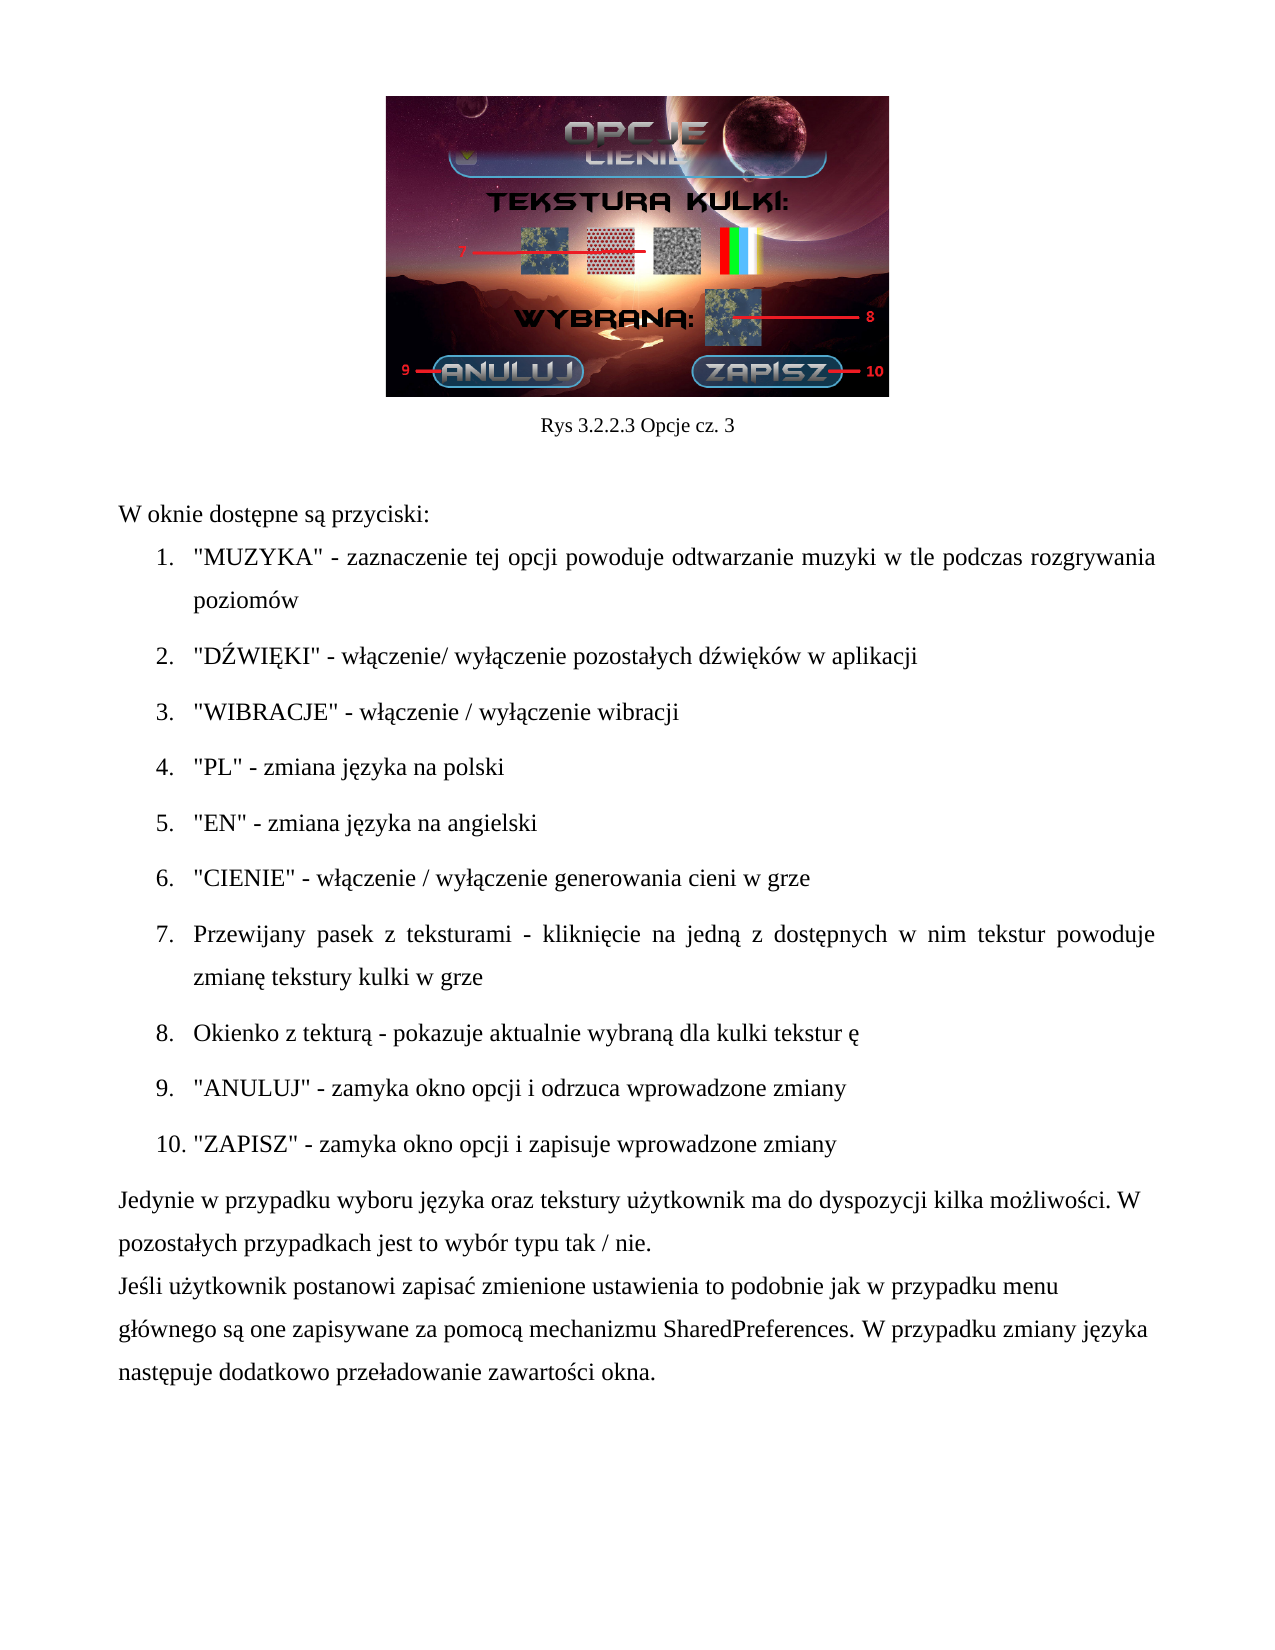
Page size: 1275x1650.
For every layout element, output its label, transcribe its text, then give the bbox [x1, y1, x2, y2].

list "EN" - zmiana języka na angielski [156, 808, 1157, 837]
list Okienko z tekturą - pokazuje aktualnie wybraną dla kulki tekstur ę [156, 1018, 1157, 1047]
text Rys 3.2.2.3 Opcje cz. 3 [118, 413, 1157, 437]
list "ZAPISZ" - zamyka okno opcji i zapisuje wprowadzone zmiany [156, 1129, 1157, 1158]
list "MUZYKA" - zaznaczenie tej opcji powoduje odtwarzanie muzyki w tle podczas rozgrywania poziomów [156, 542, 1157, 614]
list "CIENIE" - włączenie / wyłączenie generowania cieni w grze [156, 863, 1157, 892]
list Przewijany pasek z teksturami - kliknięcie na jedną z dostępnych w nim tekstur powoduje zmianę tekstury kulki w grze [156, 919, 1157, 991]
text Jedynie w przypadku wyboru języka oraz tekstury użytkownik ma do dyspozycji kilka możliwości. W pozostałych przypadkach jest to wybór typu tak / nie. Jeśli użytkownik postanowi zapisać zmienione ustawienia to podobnie jak w przypadku menu głównego są one zapisywane za pomocą mechanizmu SharedPreferences. W przypadku zmiany języka następuje dodatkowo przeładowanie zawartości okna. [118, 1185, 1157, 1386]
list "ANULUJ" - zamyka okno opcji i odrzuca wprowadzone zmiany [156, 1073, 1157, 1102]
list "WIBRACJE" - włączenie / wyłączenie wibracji [156, 697, 1157, 725]
list "PL" - zmiana języka na polski [156, 752, 1157, 781]
picture [385, 96, 890, 397]
text W oknie dostępne są przyciski: [118, 499, 1157, 528]
list "DŹWIĘKI" - włączenie/ wyłączenie pozostałych dźwięków w aplikacji [156, 641, 1157, 670]
